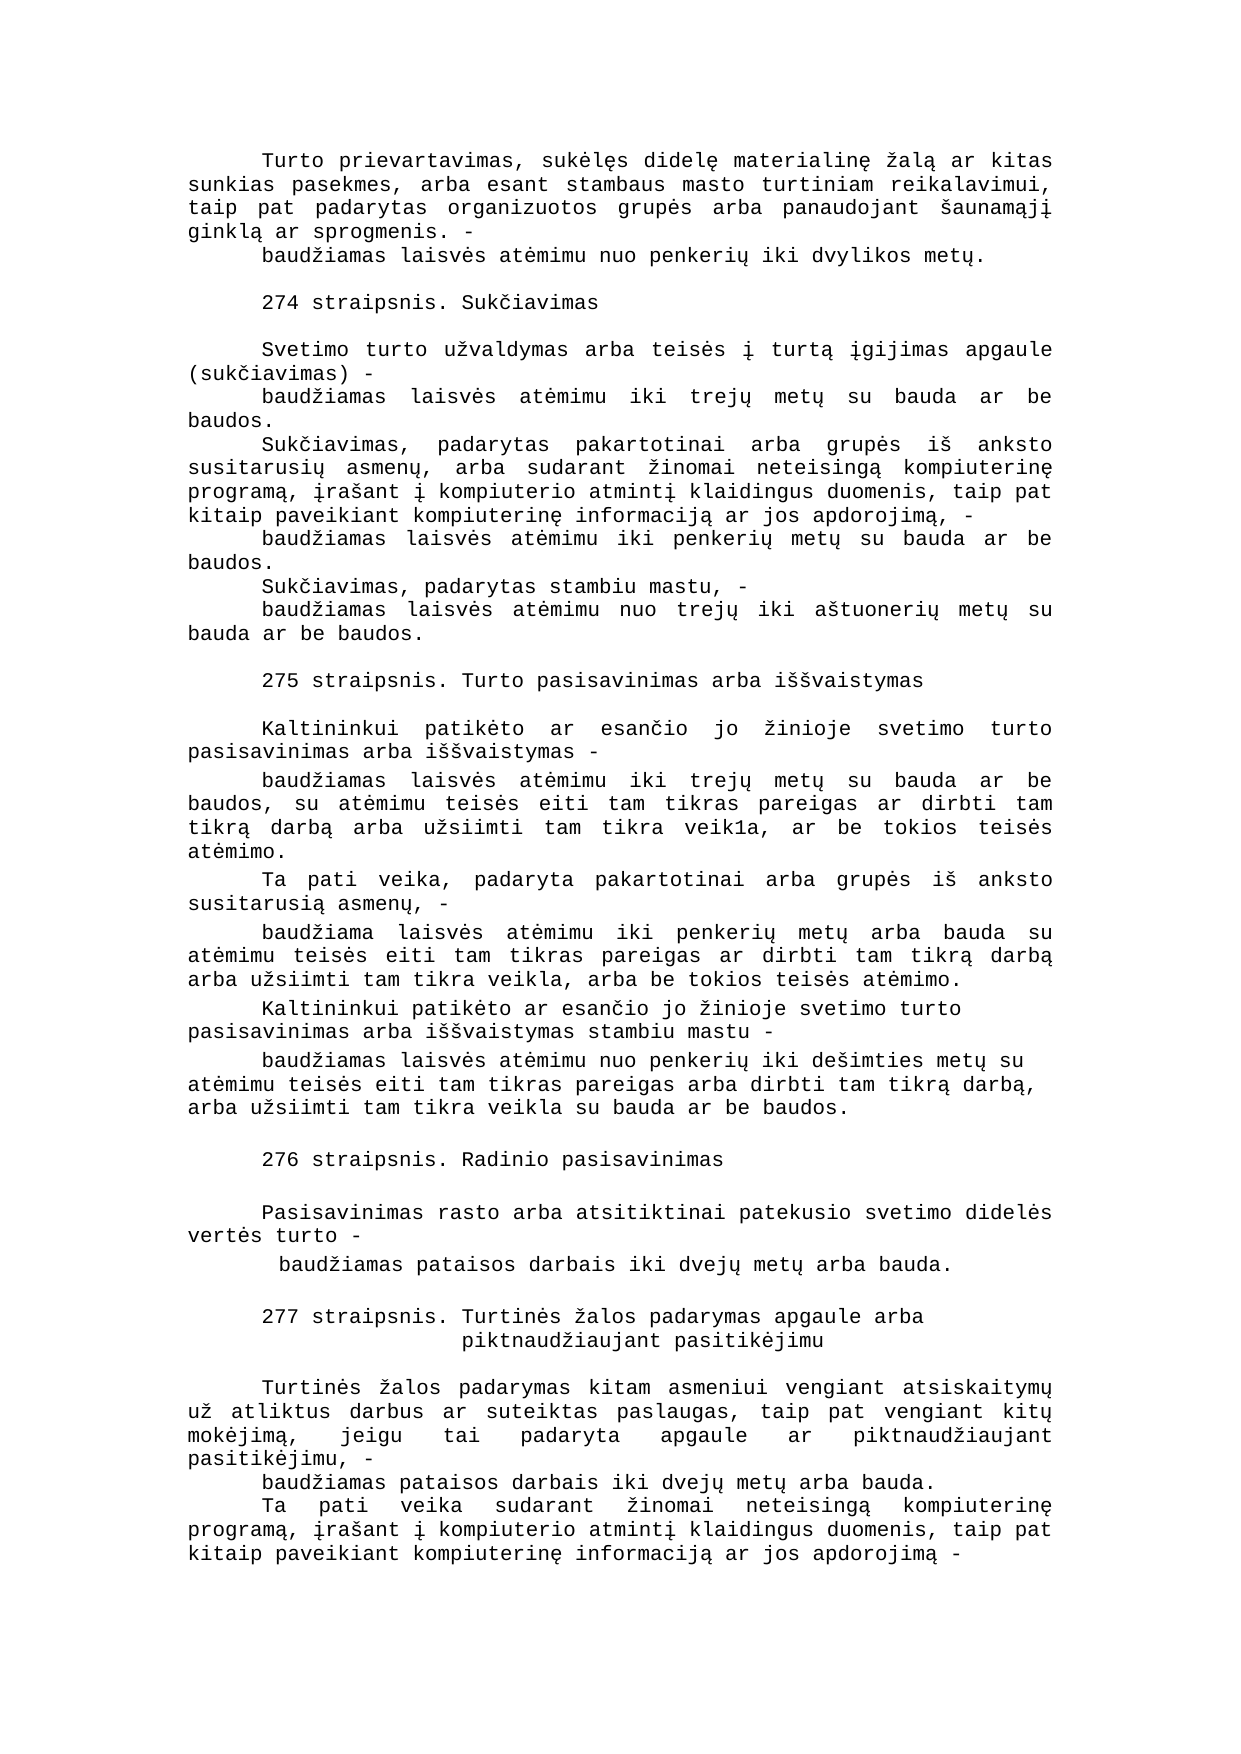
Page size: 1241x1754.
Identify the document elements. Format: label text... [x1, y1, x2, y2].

text Ta pati veika, padaryta pakartotinai arba grupės iš anksto susitarusią asmenų, - [187, 869, 1053, 917]
text Svetimo turto užvaldymas arba teisės į turtą įgijimas apgaule (sukčiavimas) - [187, 339, 1053, 386]
text Ta pati veika sudarant žinomai neteisingą kompiuterinę programą, įrašant į kompiuterio atmintį klaidingus duomenis, taip pat kitaip paveikiant kompiuterinę informaciją ar jos apdorojimą - [187, 1496, 1053, 1566]
text Kaltininkui patikėto ar esančio jo žinioje svetimo turto pasisavinimas arba iššvaistymas - [187, 717, 1053, 765]
text 276 straipsnis. Radinio pasisavinimas [205, 1149, 1053, 1173]
text piktnaudžiaujant pasitikėjimu [261, 1330, 1053, 1354]
text baudžiamas pataisos darbais iki dvejų metų arba bauda. [187, 1472, 1053, 1496]
text Turtinės žalos padarymas kitam asmeniui vengiant atsiskaitymų už atliktus darbus ar suteiktas paslaugas, taip pat vengiant kitų mokėjimą, jeigu tai padaryta apgaule ar piktnaudžiaujant pasitikėjimu, - [187, 1377, 1053, 1472]
text baudžiamas laisvės atėmimu nuo penkerių iki dvylikos metų. [187, 244, 1053, 268]
text baudžiamas laisvės atėmimu nuo trejų iki aštuonerių metų su bauda ar be baudos. [187, 599, 1053, 647]
text baudžiamas pataisos darbais iki dvejų metų arba bauda. [204, 1254, 1053, 1278]
text baudžiamas laisvės atėmimu iki trejų metų su bauda ar be baudos. [187, 386, 1053, 434]
text 274 straipsnis. Sukčiavimas [205, 292, 1053, 316]
text baudžiamas laisvės atėmimu iki penkerių metų su bauda ar be baudos. [187, 528, 1053, 576]
text 277 straipsnis. Turtinės žalos padarymas apgaule arba [261, 1306, 1053, 1330]
text baudžiama laisvės atėmimu iki penkerių metų arba bauda su atėmimu teisės eiti tam tikras pareigas ar dirbti tam tikrą darbą arba užsiimti tam tikra veikla, arba be tokios teisės atėmimo. [187, 922, 1053, 993]
text Sukčiavimas, padarytas stambiu mastu, - [206, 576, 1053, 599]
text Sukčiavimas, padarytas pakartotinai arba grupės iš anksto susitarusių asmenų, arba sudarant žinomai neteisingą kompiuterinę programą, įrašant į kompiuterio atmintį klaidingus duomenis, taip pat kitaip paveikiant kompiuterinę informaciją ar jos apdorojimą, - [187, 434, 1053, 528]
text Kaltininkui patikėto ar esančio jo žinioje svetimo turto pasisavinimas arba iššvaistymas stambiu mastu - [187, 998, 1053, 1045]
text Turto prievartavimas, sukėlęs didelę materialinę žalą ar kitas sunkias pasekmes, arba esant stambaus masto turtiniam reikalavimui, taip pat padarytas organizuotos grupės arba panaudojant šaunamąjį ginklą ar sprogmenis. - [187, 150, 1053, 244]
text baudžiamas laisvės atėmimu iki trejų metų su bauda ar be baudos, su atėmimu teisės eiti tam tikras pareigas ar dirbti tam tikrą darbą arba užsiimti tam tikra veik1a, ar be tokios teisės atėmimo. [187, 770, 1053, 864]
text Pasisavinimas rasto arba atsitiktinai patekusio svetimo didelės vertės turto - [187, 1202, 1053, 1249]
text baudžiamas laisvės atėmimu nuo penkerių iki dešimties metų su atėmimu teisės eiti tam tikras pareigas arba dirbti tam tikrą darbą, arba užsiimti tam tikra veikla su bauda ar be baudos. [187, 1050, 1053, 1121]
text 275 straipsnis. Turto pasisavinimas arba iššvaistymas [212, 670, 1053, 694]
